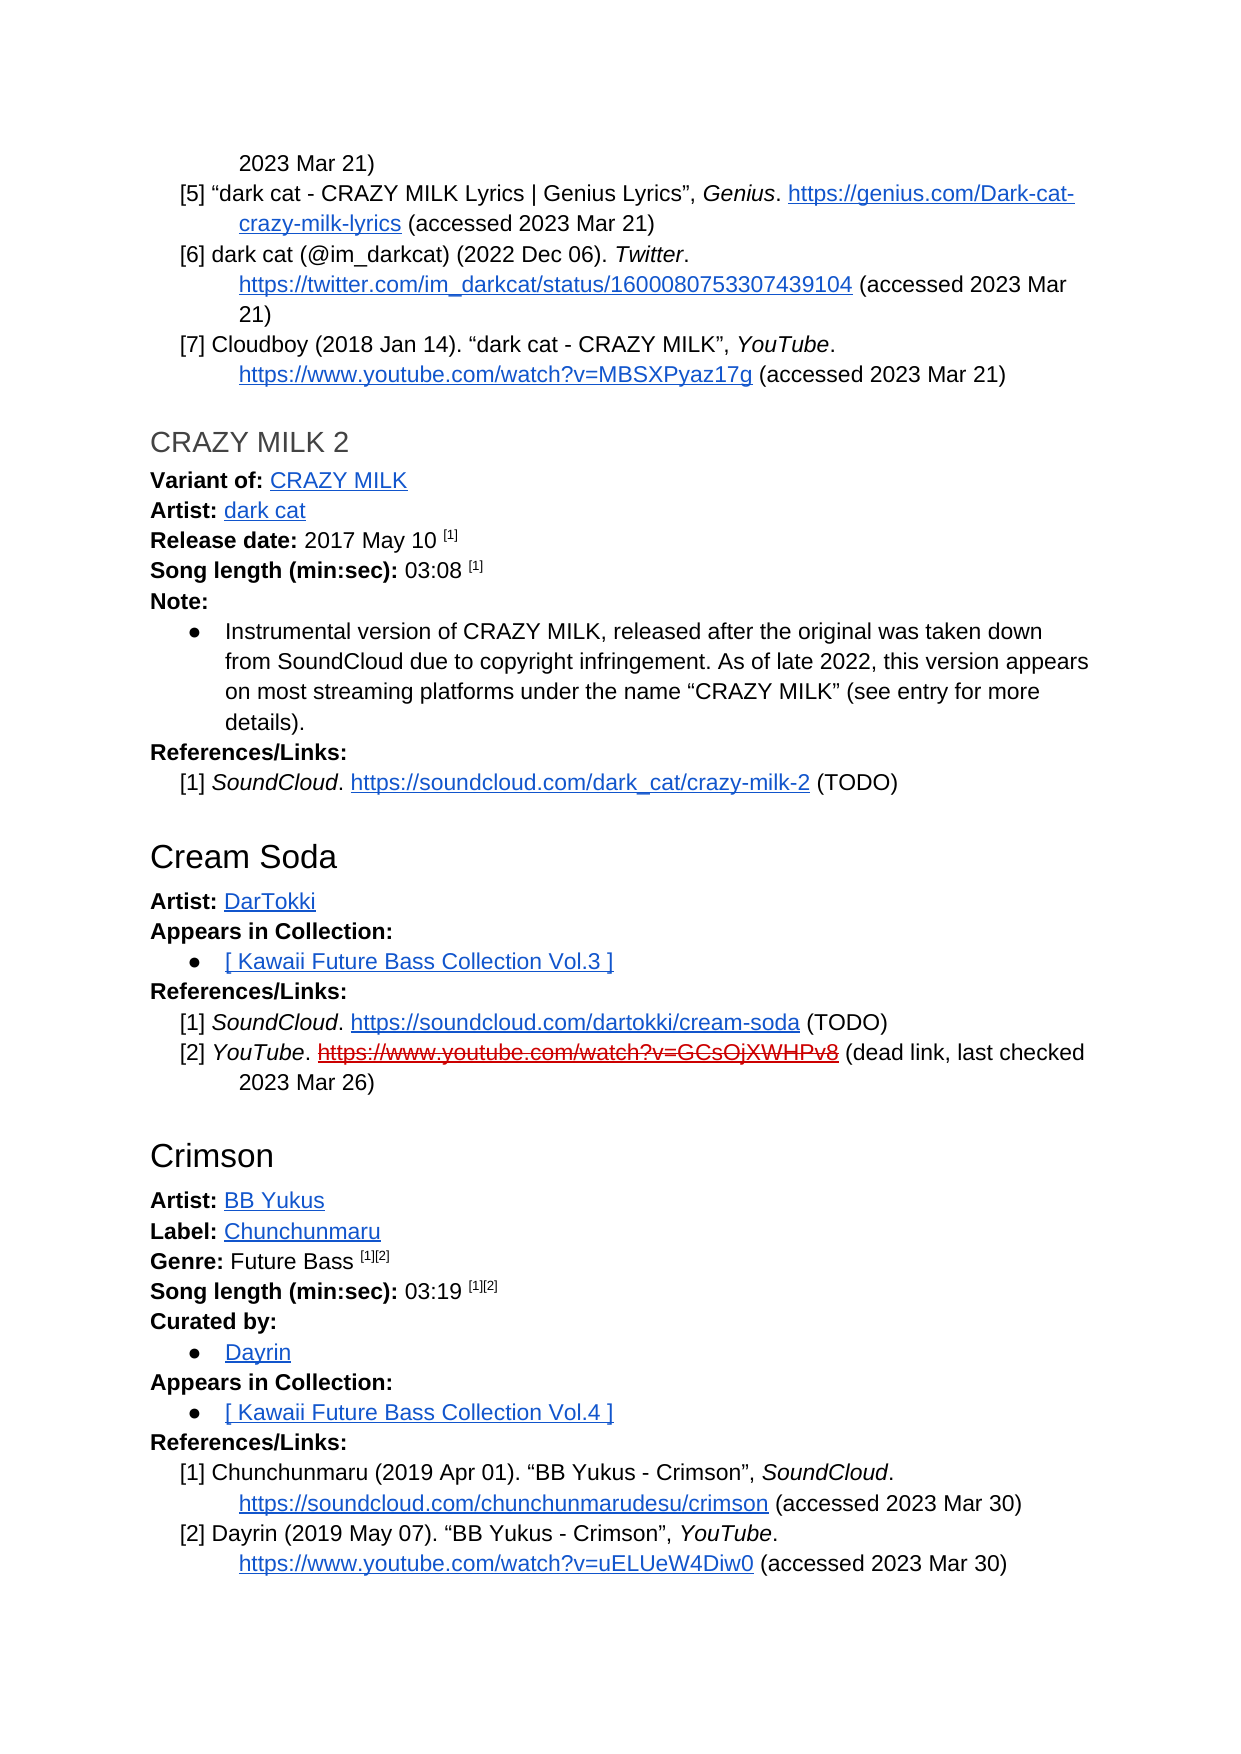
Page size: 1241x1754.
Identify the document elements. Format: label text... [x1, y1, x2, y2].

text [1] SoundCloud. https://soundcloud.com/dark_cat/crazy-milk-2 (TODO) [179, 769, 1090, 795]
text Appears in Collection: [150, 1369, 1090, 1395]
text [6] dark cat (@im_darkcat) (2022 Dec 06). Twitter. https://twitter.com/im_darkcat/status/1600080753307439104 (accessed 2023 Mar 21) [179, 241, 1090, 327]
subtitle Crimson [150, 1137, 1090, 1175]
text [1] SoundCloud. https://soundcloud.com/dartokki/cream-soda (TODO) [179, 1008, 1090, 1035]
list [ Kawaii Future Bass Collection Vol.3 ] [187, 948, 1090, 974]
text Release date: 2017 May 10 [1] [150, 527, 1090, 554]
text References/Links: [150, 1429, 1090, 1456]
text References/Links: [150, 739, 1090, 765]
text Curated by: [150, 1308, 1090, 1335]
text Song length (min:sec): 03:19 [1][2] [150, 1278, 1090, 1304]
text [2] Dayrin (2019 May 07). “BB Yukus - Crimson”, YouTube. https://www.youtube.com/watch?v=uELUeW4Diw0 (accessed 2023 Mar 30) [179, 1520, 1090, 1576]
text Artist: BB Yukus [150, 1187, 1090, 1214]
text Variant of: CRAZY MILK [150, 467, 1090, 493]
subtitle Cream Soda [150, 837, 1090, 875]
list Instrumental version of CRAZY MILK, released after the original was taken down from SoundCloud due to copyright infringement. As of late 2022, this version appears on most streaming platforms under the name “CRAZY MILK” (see entry for more details). [187, 618, 1090, 735]
text References/Links: [150, 978, 1090, 1004]
text [7] Cloudboy (2018 Jan 14). “dark cat - CRAZY MILK”, YouTube. https://www.youtube.com/watch?v=MBSXPyaz17g (accessed 2023 Mar 21) [179, 331, 1090, 388]
text Label: Chunchunmaru [150, 1218, 1090, 1244]
text Note: [150, 588, 1090, 614]
text Appears in Collection: [150, 918, 1090, 944]
text [5] “dark cat - CRAZY MILK Lyrics | Genius Lyrics”, Genius. https://genius.com/Dark-cat-crazy-milk-lyrics (accessed 2023 Mar 21) [179, 180, 1090, 237]
text [1] Chunchunmaru (2019 Apr 01). “BB Yukus - Crimson”, SoundCloud. https://soundcloud.com/chunchunmarudesu/crimson (accessed 2023 Mar 30) [179, 1459, 1090, 1516]
list Dayrin [187, 1338, 1090, 1365]
text 2023 Mar 21) [179, 150, 1090, 176]
text Artist: DarTokki [150, 888, 1090, 914]
text [2] YouTube. https://www.youtube.com/watch?v=GCsOjXWHPv8 (dead link, last checked 2023 Mar 26) [179, 1039, 1090, 1095]
subtitle CRAZY MILK 2 [150, 425, 1090, 458]
text Artist: dark cat [150, 497, 1090, 523]
text Song length (min:sec): 03:08 [1] [150, 557, 1090, 584]
list [ Kawaii Future Bass Collection Vol.4 ] [187, 1399, 1090, 1425]
text Genre: Future Bass [1][2] [150, 1248, 1090, 1274]
